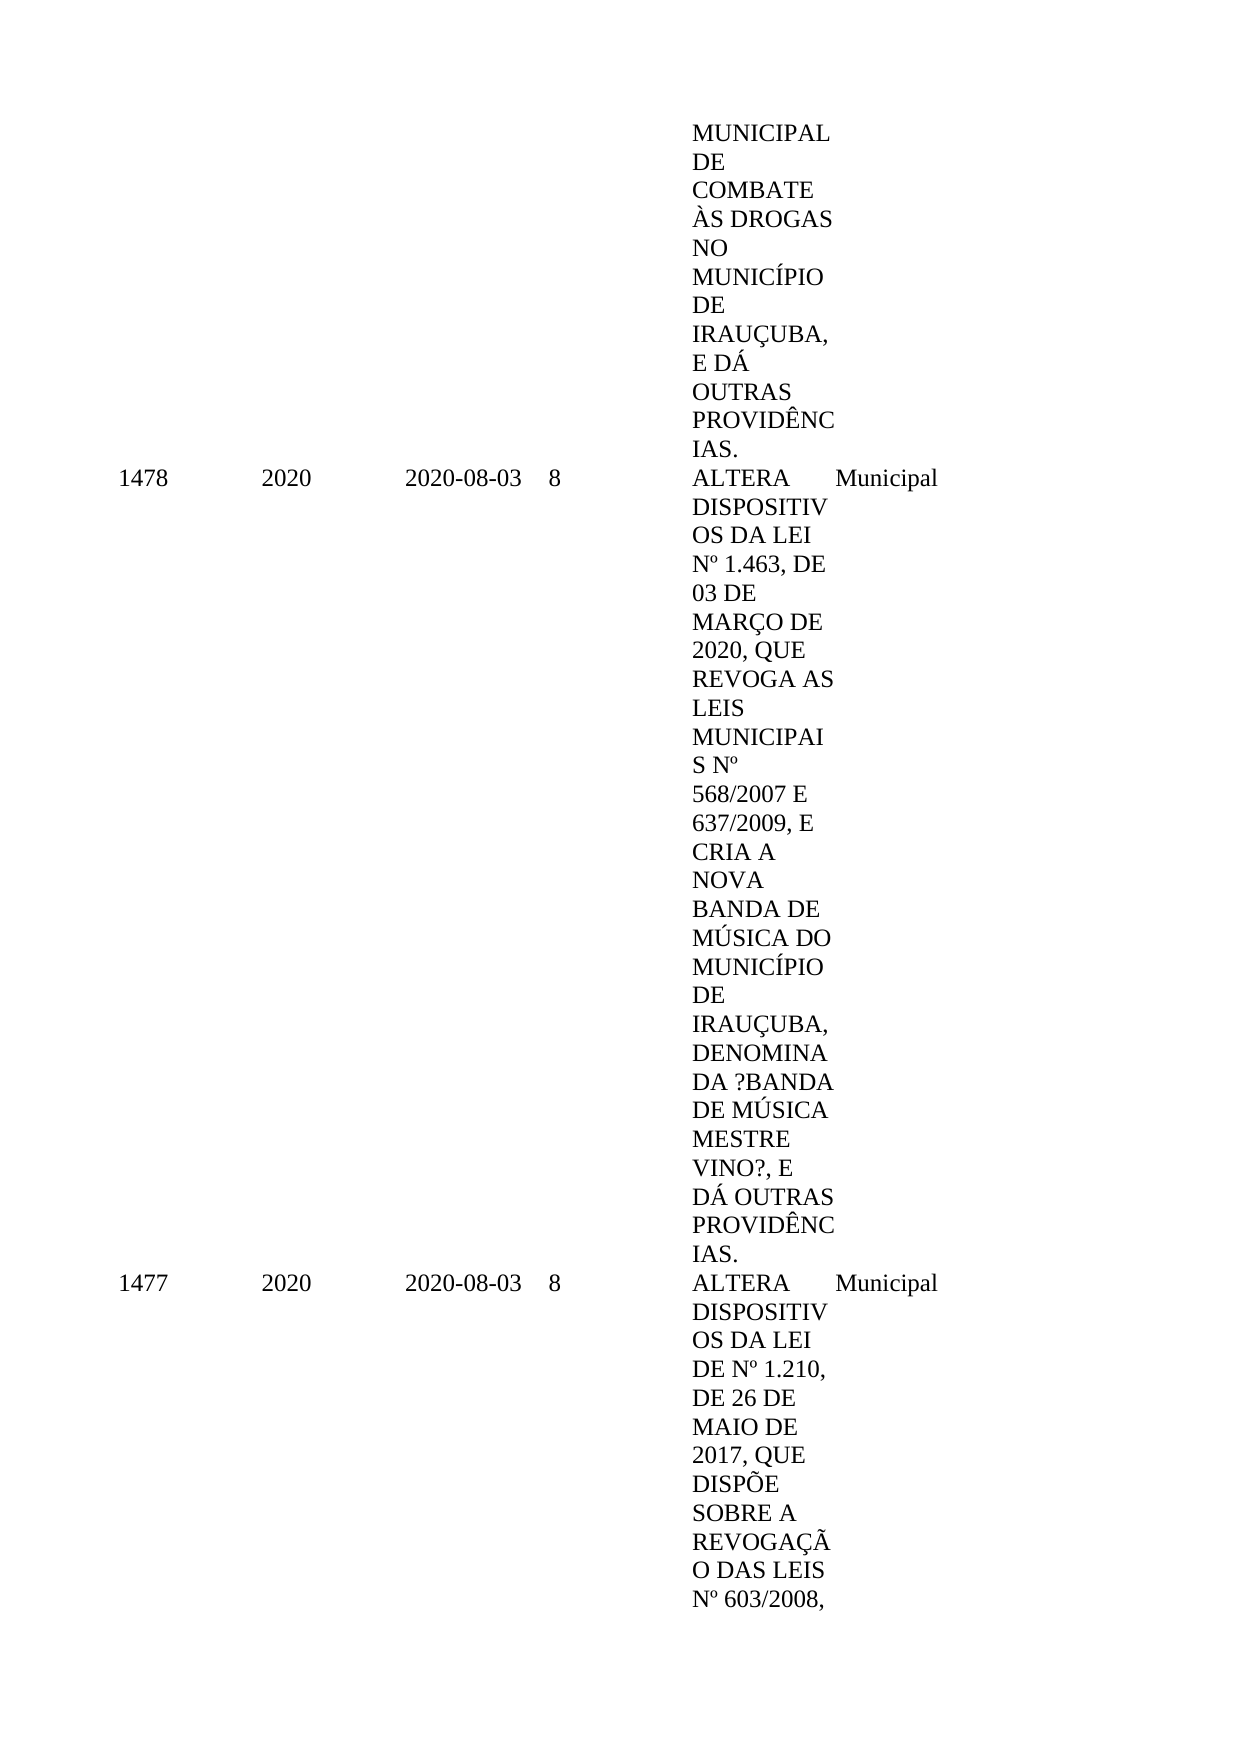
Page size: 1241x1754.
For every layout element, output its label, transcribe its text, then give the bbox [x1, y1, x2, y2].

table_cell 1478 [118, 463, 261, 1268]
table_cell [835, 118, 979, 463]
table_cell 2020 [261, 463, 405, 1268]
table_cell Municipal [835, 463, 979, 1268]
table_cell [979, 463, 1122, 1268]
table_cell [548, 118, 692, 463]
table_cell [261, 118, 405, 463]
table_cell MUNICIPAL DE COMBATE ÀS DROGAS NO MUNICÍPIO DE IRAUÇUBA, E DÁ OUTRAS PROVIDÊNCIAS. [692, 118, 835, 463]
table_cell [979, 1268, 1122, 1613]
table_cell 8 [548, 1268, 692, 1613]
table_cell ALTERA DISPOSITIVOS DA LEI Nº 1.463, DE 03 DE MARÇO DE 2020, QUE REVOGA AS LEIS MUNICIPAIS Nº 568/2007 E 637/2009, E CRIA A NOVA BANDA DE MÚSICA DO MUNICÍPIO DE IRAUÇUBA, DENOMINADA ?BANDA DE MÚSICA MESTRE VINO?, E DÁ OUTRAS PROVIDÊNCIAS. [692, 463, 835, 1268]
table_cell 2020 [261, 1268, 405, 1613]
table_cell 2020-08-03 [405, 1268, 548, 1613]
table_cell ALTERA DISPOSITIVOS DA LEI DE Nº 1.210, DE 26 DE MAIO DE 2017, QUE DISPÕE SOBRE A REVOGAÇÃO DAS LEIS Nº 603/2008, [692, 1268, 835, 1613]
table_cell [979, 118, 1122, 463]
table_cell 1477 [118, 1268, 261, 1613]
table_cell 2020-08-03 [405, 463, 548, 1268]
table_cell 8 [548, 463, 692, 1268]
table_cell Municipal [835, 1268, 979, 1613]
table_cell [118, 118, 261, 463]
table_cell [405, 118, 548, 463]
